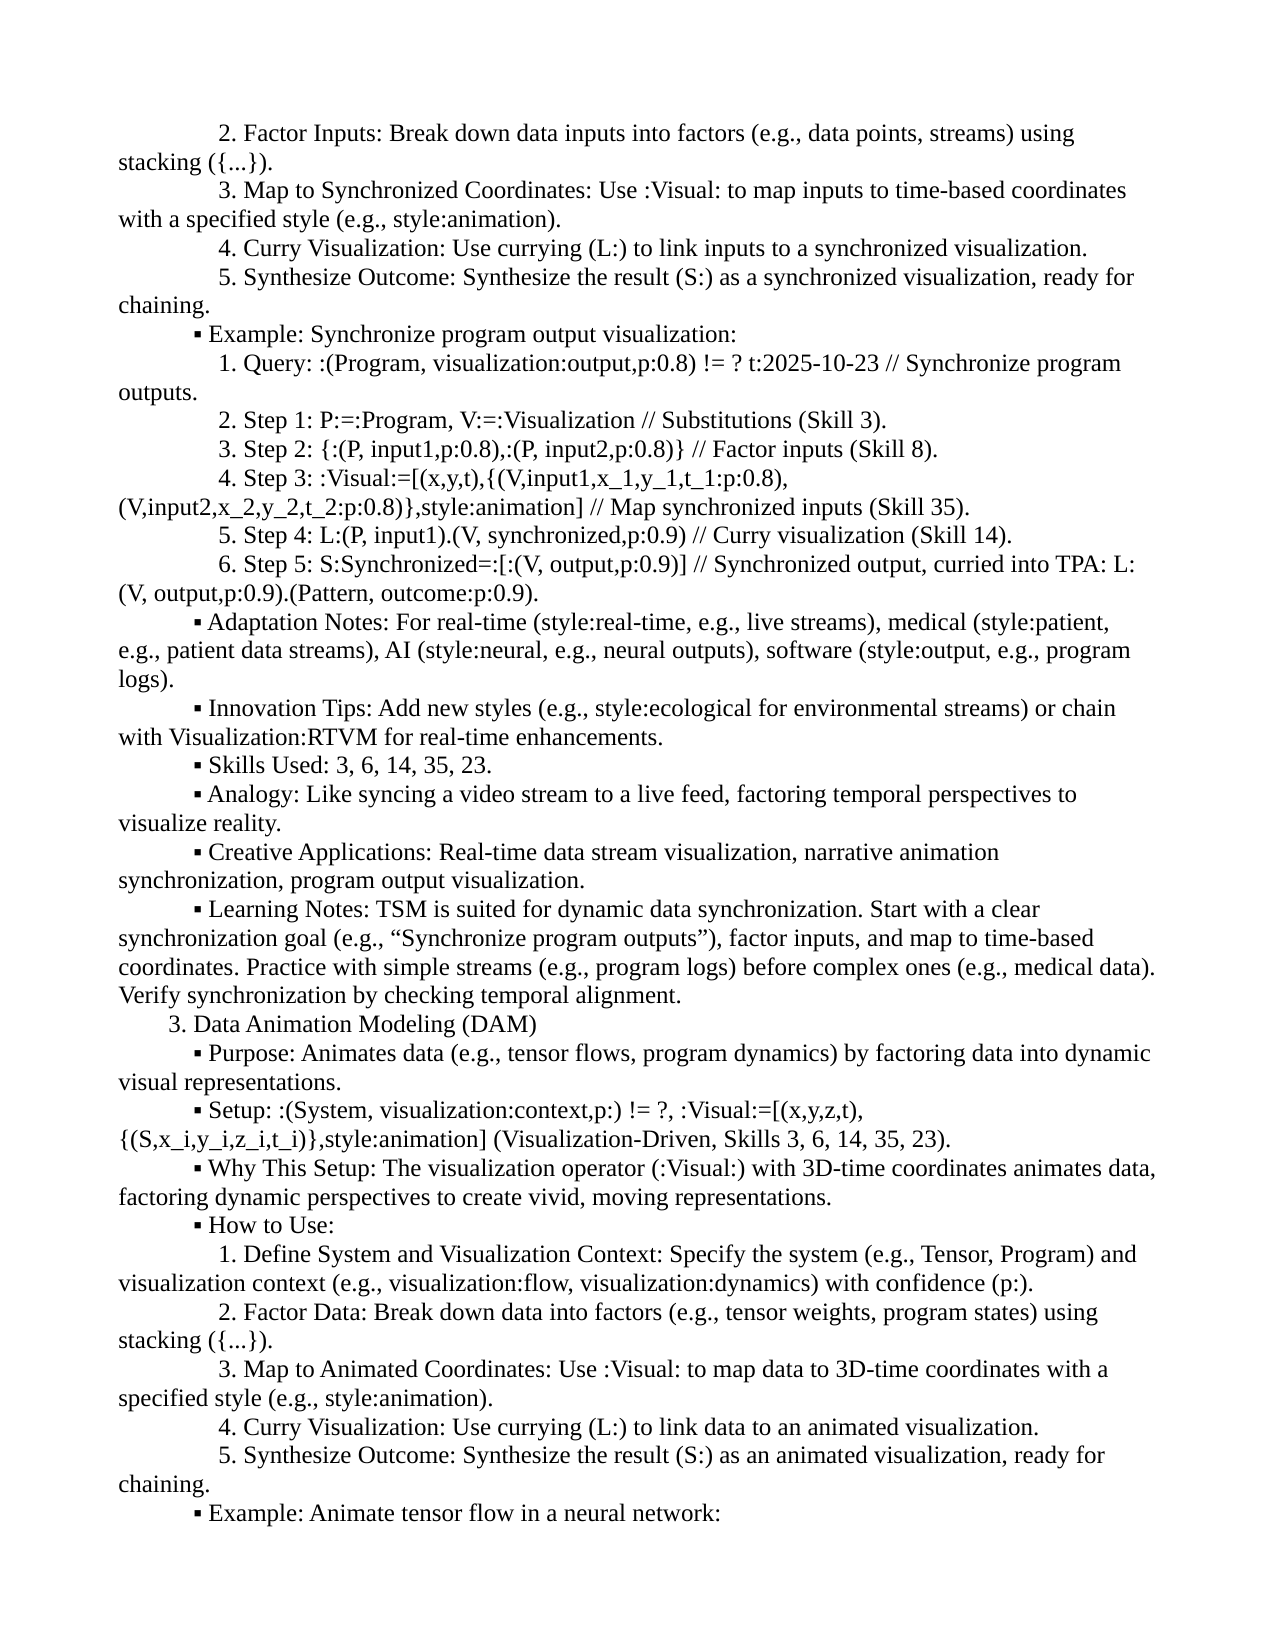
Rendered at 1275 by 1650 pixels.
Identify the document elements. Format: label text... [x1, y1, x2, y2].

text 2. Step 1: P:=:Program, V:=:Visualization // Substitutions (Skill 3). [118, 406, 1157, 434]
text 5. Synthesize Outcome: Synthesize the result (S:) as a synchronized visualization, ready for chaining. [118, 262, 1157, 319]
text 4. Curry Visualization: Use currying (L:) to link inputs to a synchronized visualization. [118, 233, 1157, 262]
text 3. Map to Synchronized Coordinates: Use :Visual: to map inputs to time-based coordinates with a specified style (e.g., style:animation). [118, 176, 1157, 233]
text 2. Factor Data: Break down data into factors (e.g., tensor weights, program states) using stacking ({...}). [118, 1297, 1157, 1354]
text 1. Query: :(Program, visualization:output,p:0.8) != ? t:2025-10-23 // Synchronize program outputs. [118, 348, 1157, 406]
text ▪ Setup: :(System, visualization:context,p:) != ?, :Visual:=[(x,y,z,t),{(S,x_i,y_i,z_i,t_i)},style:animation] (Visualization-Driven, Skills 3, 6, 14, 35, 23). [118, 1096, 1157, 1153]
text ▪ Skills Used: 3, 6, 14, 35, 23. [118, 751, 1157, 779]
text ▪ Why This Setup: The visualization operator (:Visual:) with 3D-time coordinates animates data, factoring dynamic perspectives to create vivid, moving representations. [118, 1153, 1157, 1211]
text 4. Curry Visualization: Use currying (L:) to link data to an animated visualization. [118, 1412, 1157, 1441]
text 6. Step 5: S:Synchronized=:[:(V, output,p:0.9)] // Synchronized output, curried into TPA: L:(V, output,p:0.9).(Pattern, outcome:p:0.9). [118, 549, 1157, 607]
text 3. Step 2: {:(P, input1,p:0.8),:(P, input2,p:0.8)} // Factor inputs (Skill 8). [118, 434, 1157, 463]
text ▪ Analogy: Like syncing a video stream to a live feed, factoring temporal perspectives to visualize reality. [118, 779, 1157, 837]
text ▪ Example: Animate tensor flow in a neural network: [118, 1498, 1157, 1527]
text 4. Step 3: :Visual:=[(x,y,t),{(V,input1,x_1,y_1,t_1:p:0.8),(V,input2,x_2,y_2,t_2:p:0.8)},style:animation] // Map synchronized inputs (Skill 35). [118, 463, 1157, 521]
text 5. Synthesize Outcome: Synthesize the result (S:) as an animated visualization, ready for chaining. [118, 1441, 1157, 1498]
text 3. Data Animation Modeling (DAM) [118, 1009, 1157, 1038]
text ▪ Purpose: Animates data (e.g., tensor flows, program dynamics) by factoring data into dynamic visual representations. [118, 1038, 1157, 1096]
text ▪ Innovation Tips: Add new styles (e.g., style:ecological for environmental streams) or chain with Visualization:RTVM for real-time enhancements. [118, 693, 1157, 751]
text 3. Map to Animated Coordinates: Use :Visual: to map data to 3D-time coordinates with a specified style (e.g., style:animation). [118, 1354, 1157, 1412]
text 1. Define System and Visualization Context: Specify the system (e.g., Tensor, Program) and visualization context (e.g., visualization:flow, visualization:dynamics) with confidence (p:). [118, 1239, 1157, 1297]
text ▪ Learning Notes: TSM is suited for dynamic data synchronization. Start with a clear synchronization goal (e.g., “Synchronize program outputs”), factor inputs, and map to time-based coordinates. Practice with simple streams (e.g., program logs) before complex ones (e.g., medical data). Verify synchronization by checking temporal alignment. [118, 894, 1157, 1009]
text ▪ Creative Applications: Real-time data stream visualization, narrative animation synchronization, program output visualization. [118, 837, 1157, 894]
text 2. Factor Inputs: Break down data inputs into factors (e.g., data points, streams) using stacking ({...}). [118, 118, 1157, 176]
text 5. Step 4: L:(P, input1).(V, synchronized,p:0.9) // Curry visualization (Skill 14). [118, 521, 1157, 549]
text ▪ How to Use: [118, 1211, 1157, 1239]
text ▪ Adaptation Notes: For real-time (style:real-time, e.g., live streams), medical (style:patient, e.g., patient data streams), AI (style:neural, e.g., neural outputs), software (style:output, e.g., program logs). [118, 607, 1157, 693]
text ▪ Example: Synchronize program output visualization: [118, 319, 1157, 348]
